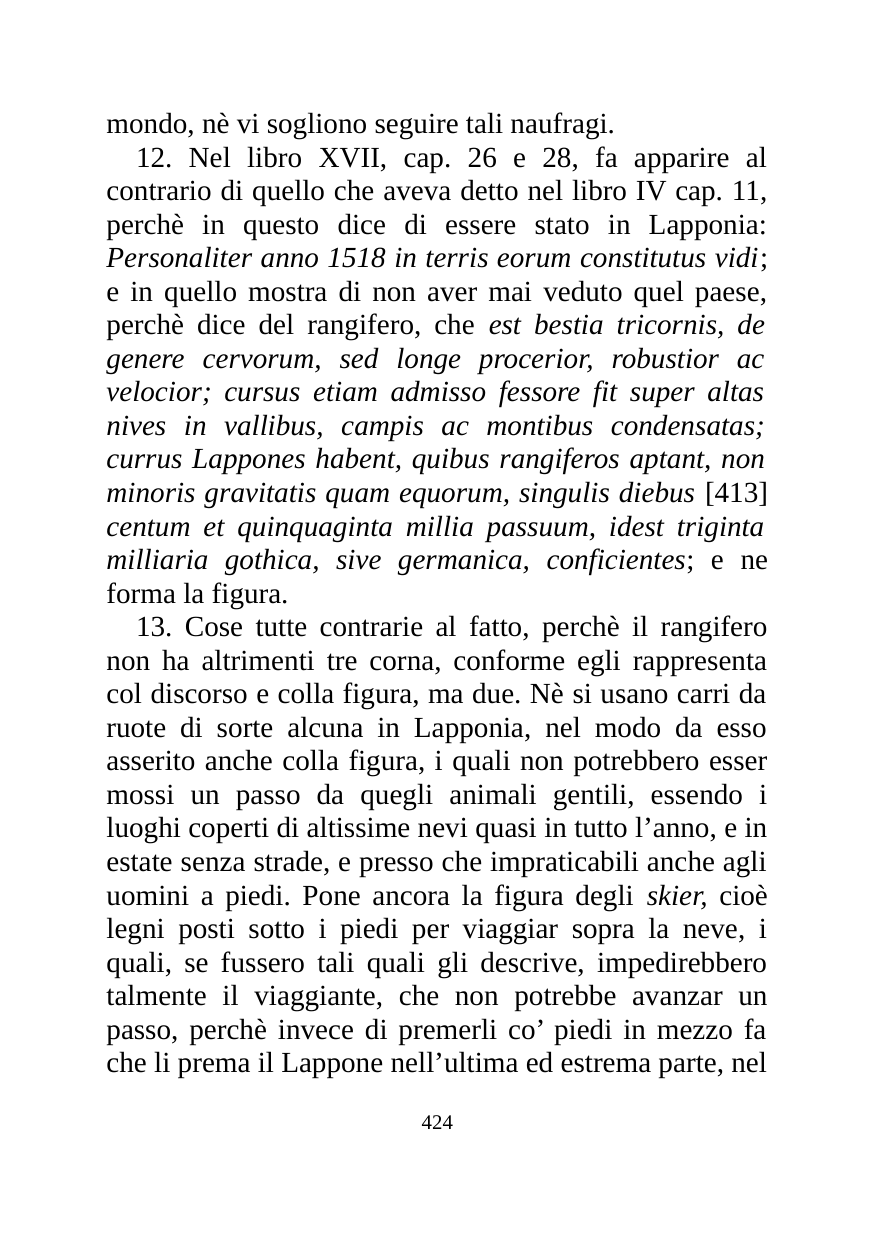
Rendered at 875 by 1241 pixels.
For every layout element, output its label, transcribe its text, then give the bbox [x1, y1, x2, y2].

text mondo, nè vi sogliono seguire tali naufragi. [106, 106, 768, 140]
text 12. Nel libro XVII, cap. 26 e 28, fa apparire al contrario di quello che aveva detto nel libro IV cap. 11, perchè in questo dice di essere stato in Lapponia: Personaliter anno 1518 in terris eorum constitutus vidi; e in quello mostra di non aver mai veduto quel paese, perchè dice del rangifero, che est bestia tricornis, de genere cervorum, sed longe procerior, robustior ac velocior; cursus etiam admisso fessore fit super altas nives in vallibus, campis ac montibus condensatas; currus Lappones habent, quibus rangiferos aptant, non minoris gravitatis quam equorum, singulis diebus [413] centum et quinquaginta millia passuum, idest triginta milliaria gothica, sive germanica, conficientes; e ne forma la figura. [106, 140, 768, 609]
text 13. Cose tutte contrarie al fatto, perchè il rangifero non ha altrimenti tre corna, conforme egli rappresenta col discorso e colla figura, ma due. Nè si usano carri da ruote di sorte alcuna in Lapponia, nel modo da esso asserito anche colla figura, i quali non potrebbero esser mossi un passo da quegli animali gentili, essendo i luoghi coperti di altissime nevi quasi in tutto l’anno, e in estate senza strade, e presso che impraticabili anche agli uomini a piedi. Pone ancora la figura degli skier, cioè legni posti sotto i piedi per viaggiar sopra la neve, i quali, se fussero tali quali gli descrive, impedirebbero talmente il viaggiante, che non potrebbe avanzar un passo, perchè invece di premerli co’ piedi in mezzo fa che li prema il Lappone nell’ultima ed estrema parte, nel [106, 609, 768, 1079]
